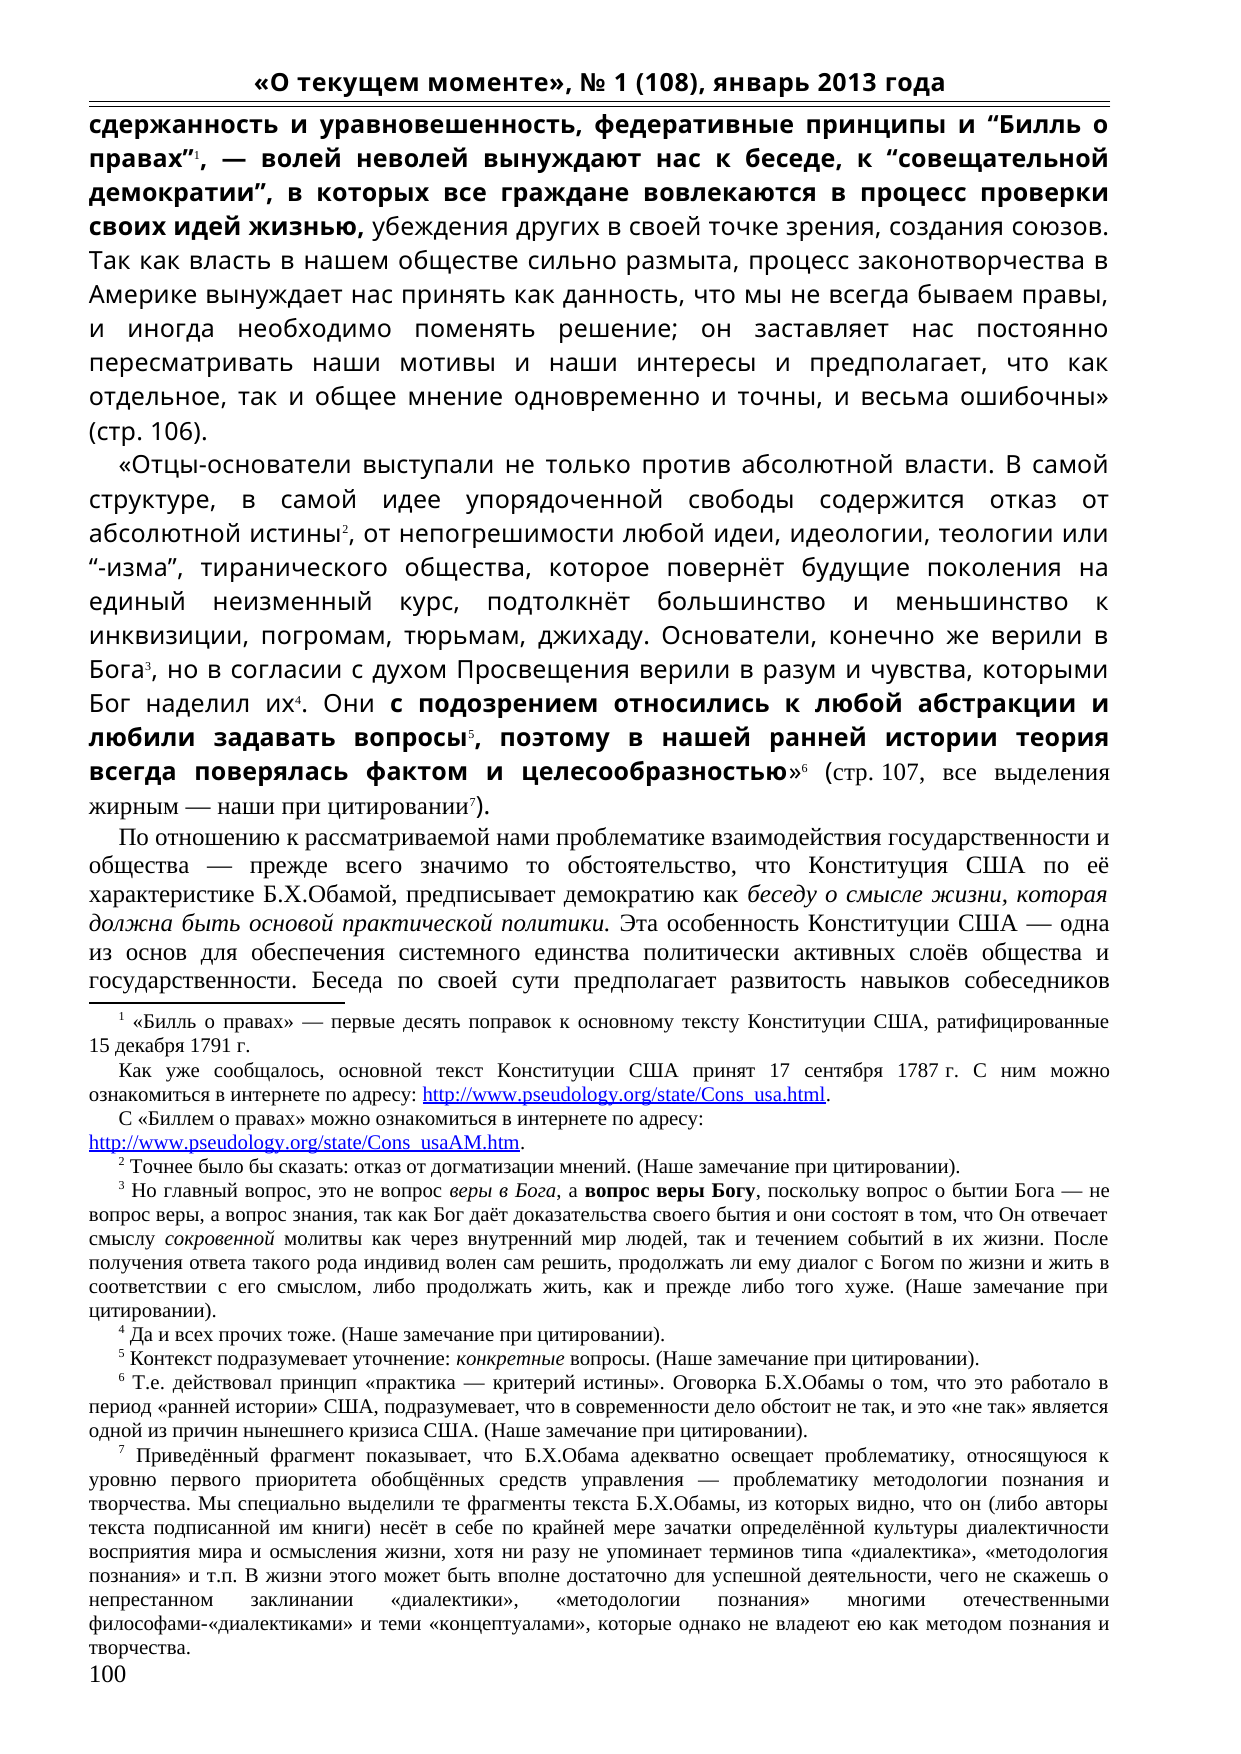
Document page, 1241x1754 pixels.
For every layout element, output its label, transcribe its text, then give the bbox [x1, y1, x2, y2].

text Приведённый фрагмент показывает, что Б.Х.Обама адекватно освещает проблематику, относящуюся к уровню первого приоритета обобщённых средств управления — проблематику методологии познания и творчества. Мы специально выделили те фрагменты текста Б.Х.Обамы, из которых видно, что он (либо авторы текста подписанной им книги) несёт в себе по крайней мере зачатки определённой культуры диалектичности восприятия мира и осмысления жизни, хотя ни разу не упоминает терминов типа «диалектика», «методология познания» и т.п. В жизни этого может быть вполне достаточно для успешной деятельности, чего не скажешь о непрестанном заклинании «диалектики», «методологии познания» многими отечественными философами-«диалектиками» и теми «концептуалами», которые однако не владеют ею как методом познания и творчества. [89, 1442, 1110, 1659]
text Как уже сообщалось, основной текст Конституции США принят 17 сентября 1787 г. С ним можно ознакомиться в интернете по адресу: http://www.pseudology.org/state/Cons_usa.html. [89, 1057, 1110, 1106]
text «Билль о правах» — первые десять поправок к основному тексту Конституции США, ратифицированные 15 декабря 1791 г. [89, 1009, 1110, 1057]
text Т.е. действовал принцип «практика — критерий истины». Оговорка Б.Х.Обамы о том, что это работало в период «ранней истории» США, подразумевает, что в современности дело обстоит не так, и это «не так» является одной из причин нынешнего кризиса США. (Наше замечание при цитировании). [89, 1370, 1110, 1442]
text сдержанность и уравновешенность, федеративные принципы и “Билль о правах”, — волей неволей вынуждают нас к беседе, к “совещательной демократии”, в которых все граждане вовлекаются в процесс проверки своих идей жизнью, убеждения других в своей точке зрения, создания союзов. Так как власть в нашем обществе сильно размыта, процесс законотворчества в Америке вынуждает нас принять как данность, что мы не всегда бываем правы, и иногда необходимо поменять решение; он заставляет нас постоянно пересматривать наши мотивы и наши интересы и предполагает, что как отдельное, так и общее мнение одновременно и точны, и весьма ошибочны» (стр. 106). [89, 107, 1110, 447]
text По отношению к рассматриваемой нами проблематике взаимодействия государственности и общества — прежде всего значимо то обстоятельство, что Конституция США по её характеристике Б.Х.Обамой, предписывает демократию как беседу о смысле жизни, которая должна быть основой практической политики. Эта особенность Конституции США — одна из основ для обеспечения системного единства политически активных слоёв общества и государственности. Беседа по своей сути предполагает развитость навыков собеседников [89, 822, 1110, 994]
text Точнее было бы сказать: отказ от догматизации мнений. (Наше замечание при цитировании). [89, 1154, 1110, 1178]
text Но главный вопрос, это не вопрос веры в Бога, а вопрос веры Богу, поскольку вопрос о бытии Бога — не вопрос веры, а вопрос знания, так как Бог даёт доказательства своего бытия и они состоят в том, что Он отвечает смыслу сокровенной молитвы как через внутренний мир людей, так и течением событий в их жизни. После получения ответа такого рода индивид волен сам решить, продолжать ли ему диалог с Богом по жизни и жить в соответствии с его смыслом, либо продолжать жить, как и прежде либо того хуже. (Наше замечание при цитировании). [89, 1178, 1110, 1322]
text С «Биллем о правах» можно ознакомиться в интернете по адресу: http://www.pseudology.org/state/Cons_usaAM.htm. [89, 1106, 1110, 1154]
text «Отцы-основатели выступали не только против абсолютной власти. В самой структуре, в самой идее упорядоченной свободы содержится отказ от абсолютной истины, от непогрешимости любой идеи, идеологии, теологии или “-изма”, тиранического общества, которое повернёт будущие поколения на единый неизменный курс, подтолкнёт большинство и меньшинство к инквизиции, погромам, тюрьмам, джихаду. Основатели, конечно же верили в Бога, но в согласии с духом Просвещения верили в разум и чувства, которыми Бог наделил их. Они с подозрением относились к любой абстракции и любили задавать вопросы, поэтому в нашей ранней истории теория всегда поверялась фактом и целесообразностью» (стр. 107, все выделения жирным — наши при цитировании). [89, 447, 1110, 822]
text Да и всех прочих тоже. (Наше замечание при цитировании). [89, 1322, 1110, 1346]
text Контекст подразумевает уточнение: конкретные вопросы. (Наше замечание при цитировании). [89, 1346, 1110, 1370]
